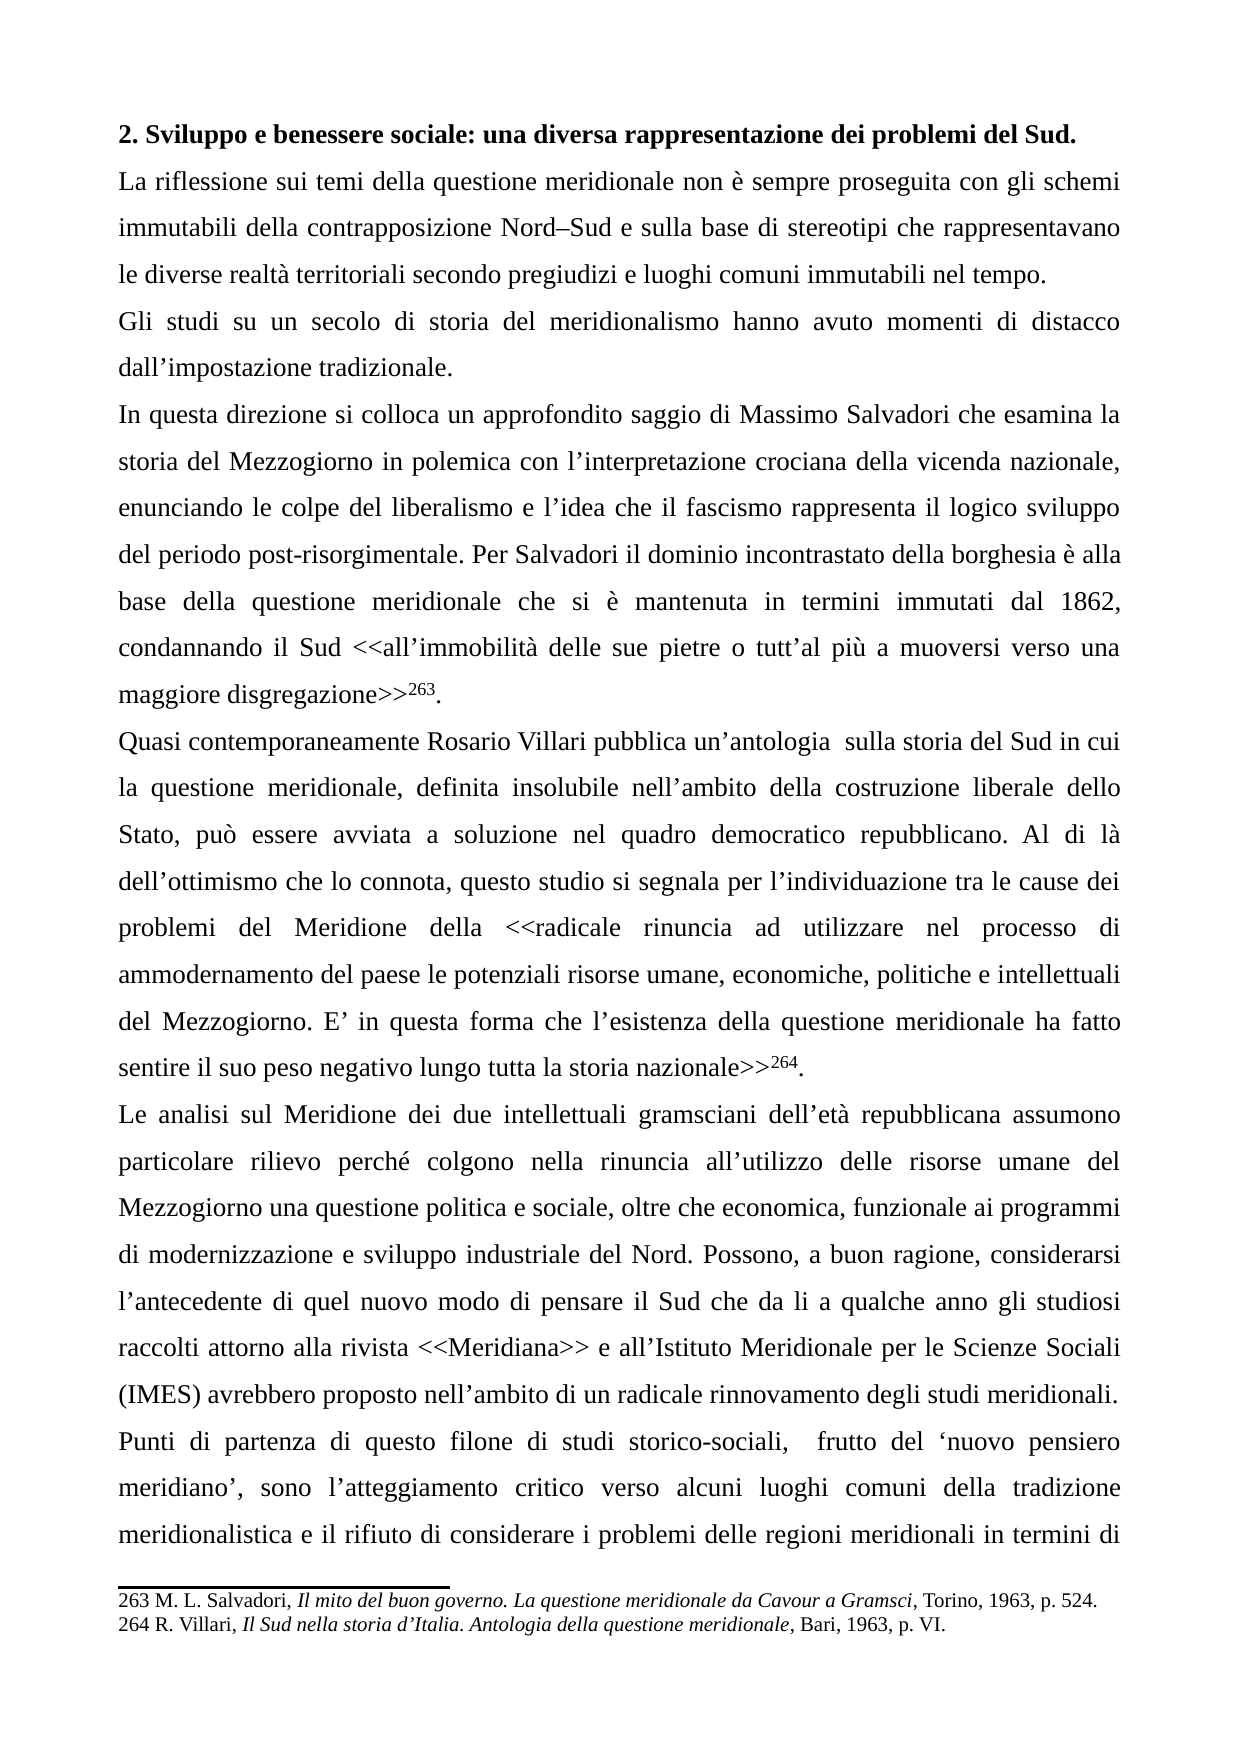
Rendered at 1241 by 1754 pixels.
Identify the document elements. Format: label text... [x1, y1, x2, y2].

text 2. Sviluppo e benessere sociale: una diversa rappresentazione dei problemi del Sud. [118, 118, 1122, 149]
text Punti di partenza di questo filone di studi storico-sociali, frutto del ‘nuovo pensiero meridiano’, sono l’atteggiamento critico verso alcuni luoghi comuni della tradizione meridionalistica e il rifiuto di considerare i problemi delle regioni meridionali in termini di [118, 1425, 1122, 1549]
text Gli studi su un secolo di storia del meridionalismo hanno avuto momenti di distacco dall’impostazione tradizionale. [118, 305, 1122, 383]
text La riflessione sui temi della questione meridionale non è sempre proseguita con gli schemi immutabili della contrapposizione Nord–Sud e sulla base di stereotipi che rappresentavano le diverse realtà territoriali secondo pregiudizi e luoghi comuni immutabili nel tempo. [118, 165, 1122, 289]
text Le analisi sul Meridione dei due intellettuali gramsciani dell’età repubblicana assumono particolare rilievo perché colgono nella rinuncia all’utilizzo delle risorse umane del Mezzogiorno una questione politica e sociale, oltre che economica, funzionale ai programmi di modernizzazione e sviluppo industriale del Nord. Possono, a buon ragione, considerarsi l’antecedente di quel nuovo modo di pensare il Sud che da li a qualche anno gli studiosi raccolti attorno alla rivista <<Meridiana>> e all’Istituto Meridionale per le Scienze Sociali (IMES) avrebbero proposto nell’ambito di un radicale rinnovamento degli studi meridionali. [118, 1098, 1122, 1409]
text In questa direzione si colloca un approfondito saggio di Massimo Salvadori che esamina la storia del Mezzogiorno in polemica con l’interpretazione crociana della vicenda nazionale, enunciando le colpe del liberalismo e l’idea che il fascismo rappresenta il logico sviluppo del periodo post-risorgimentale. Per Salvadori il dominio incontrastato della borghesia è alla base della questione meridionale che si è mantenuta in termini immutati dal 1862, condannando il Sud <<all’immobilità delle sue pietre o tutt’al più a muoversi verso una maggiore disgregazione>>. [118, 398, 1122, 709]
text M. L. Salvadori, Il mito del buon governo. La questione meridionale da Cavour a Gramsci, Torino, 1963, p. 524. [118, 1588, 1122, 1612]
text R. Villari, Il Sud nella storia d’Italia. Antologia della questione meridionale, Bari, 1963, p. VI. [118, 1612, 1122, 1636]
text Quasi contemporaneamente Rosario Villari pubblica un’antologia sulla storia del Sud in cui la questione meridionale, definita insolubile nell’ambito della costruzione liberale dello Stato, può essere avviata a soluzione nel quadro democratico repubblicano. Al di là dell’ottimismo che lo connota, questo studio si segnala per l’individuazione tra le cause dei problemi del Meridione della <<radicale rinuncia ad utilizzare nel processo di ammodernamento del paese le potenziali risorse umane, economiche, politiche e intellettuali del Mezzogiorno. E’ in questa forma che l’esistenza della questione meridionale ha fatto sentire il suo peso negativo lungo tutta la storia nazionale>>. [118, 725, 1122, 1083]
